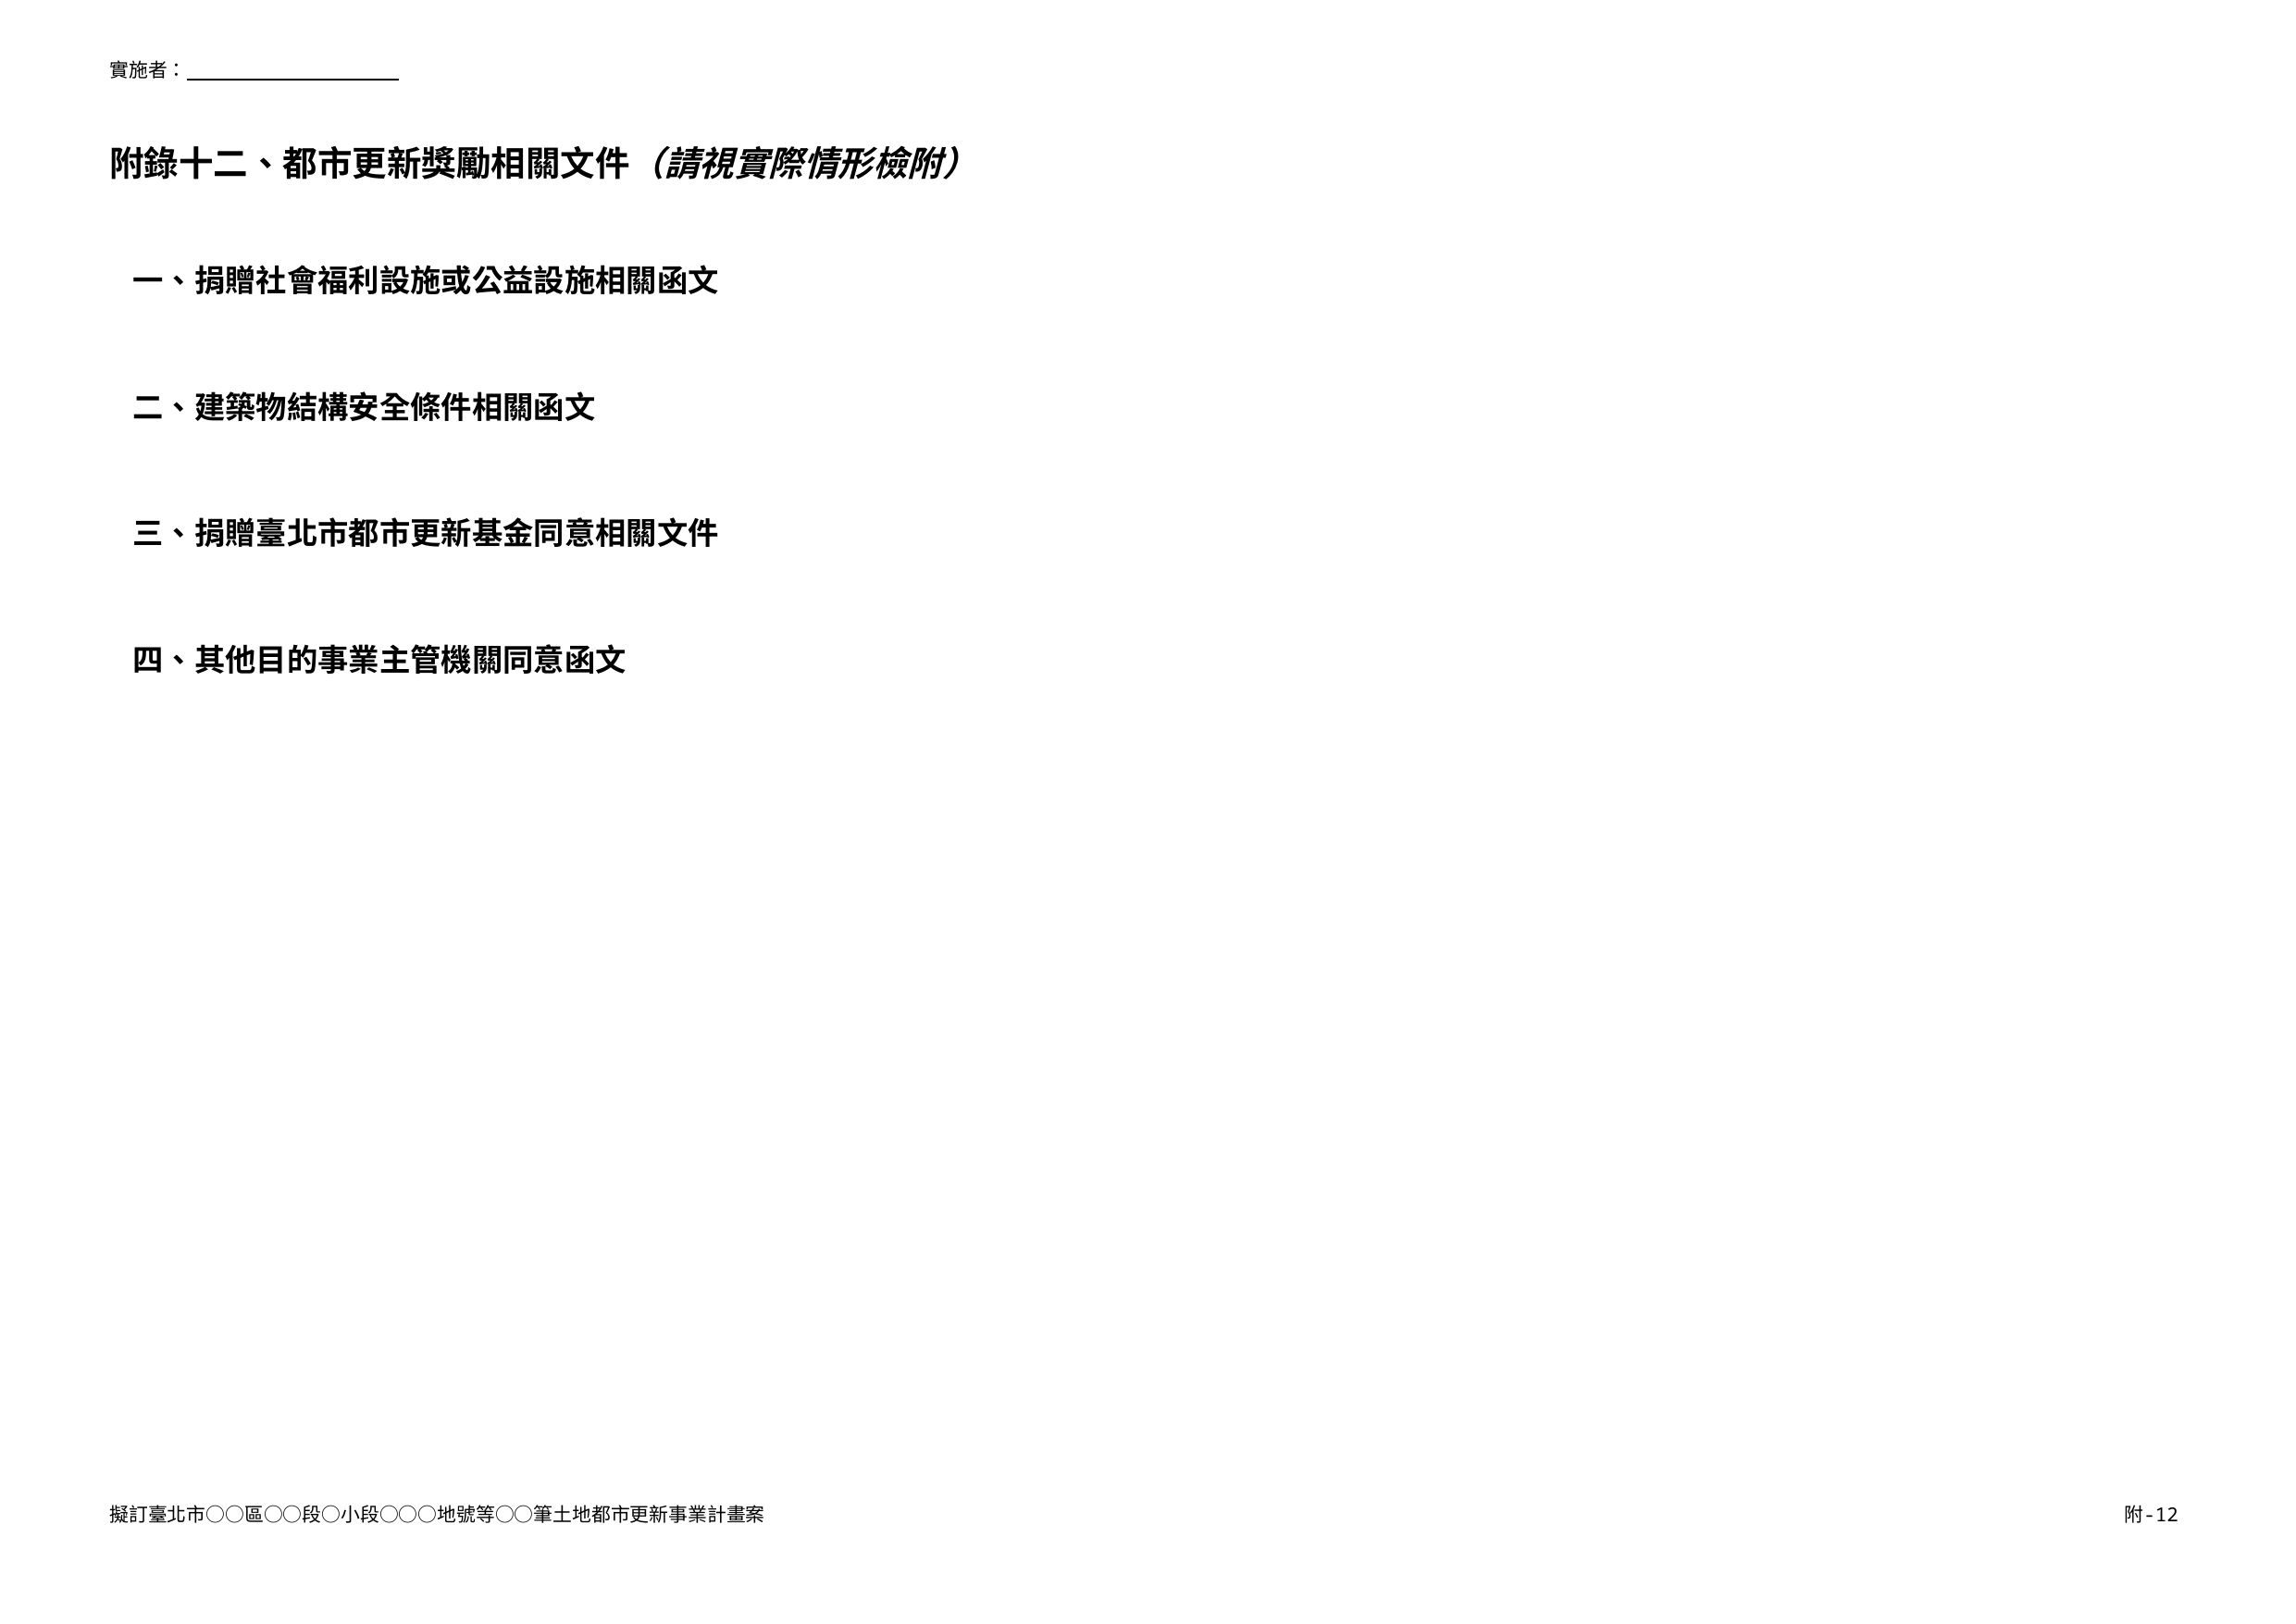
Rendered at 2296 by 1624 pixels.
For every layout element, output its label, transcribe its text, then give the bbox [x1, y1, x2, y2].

text 二、建築物結構安全條件相關函文 [132, 382, 2186, 428]
text 四、其他目的事業主管機關同意函文 [132, 636, 2186, 680]
text 一、捐贈社會福利設施或公益設施相關函文 [132, 256, 2186, 301]
text 三、捐贈臺北市都市更新基金同意相關文件 [132, 509, 2186, 553]
subtitle 附錄十二、都市更新獎勵相關文件（請視實際情形檢附） [109, 136, 2186, 186]
